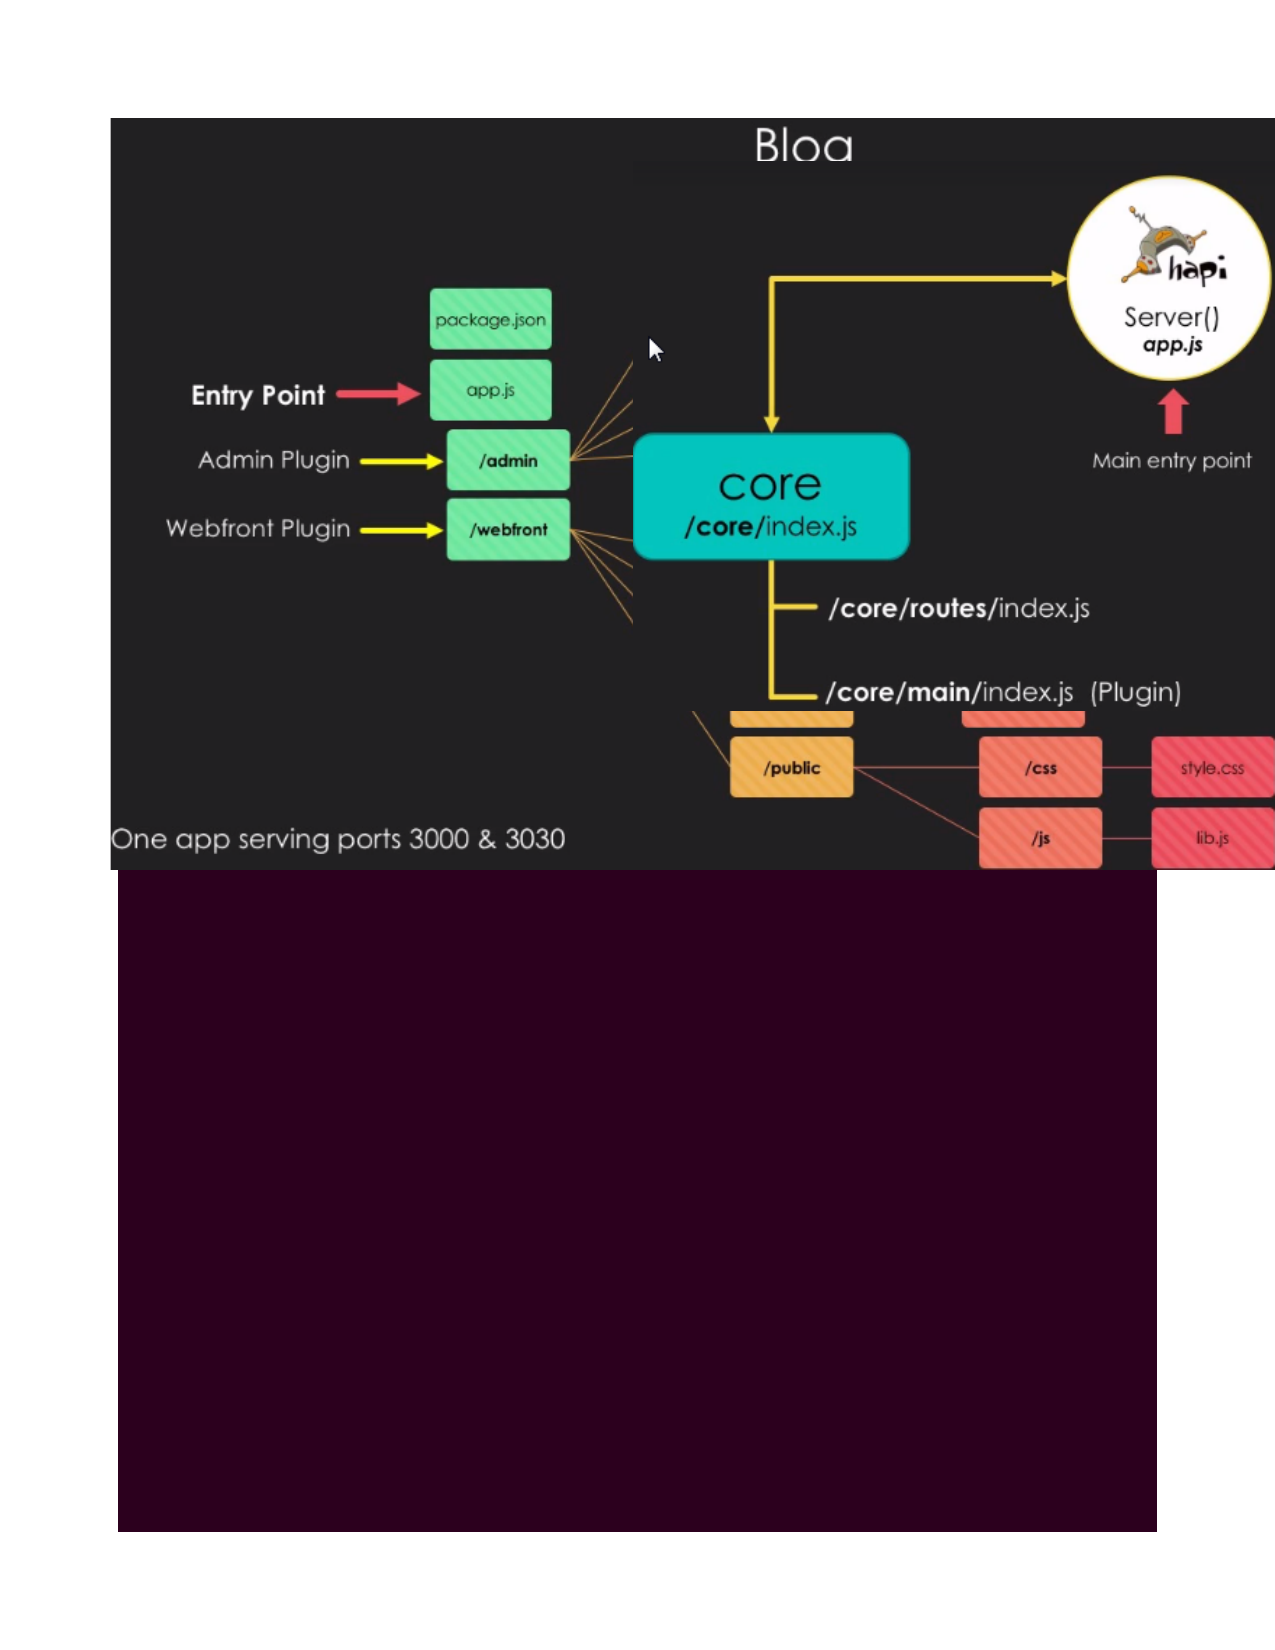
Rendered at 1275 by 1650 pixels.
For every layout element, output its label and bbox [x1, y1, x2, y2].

picture [110, 118, 1275, 870]
